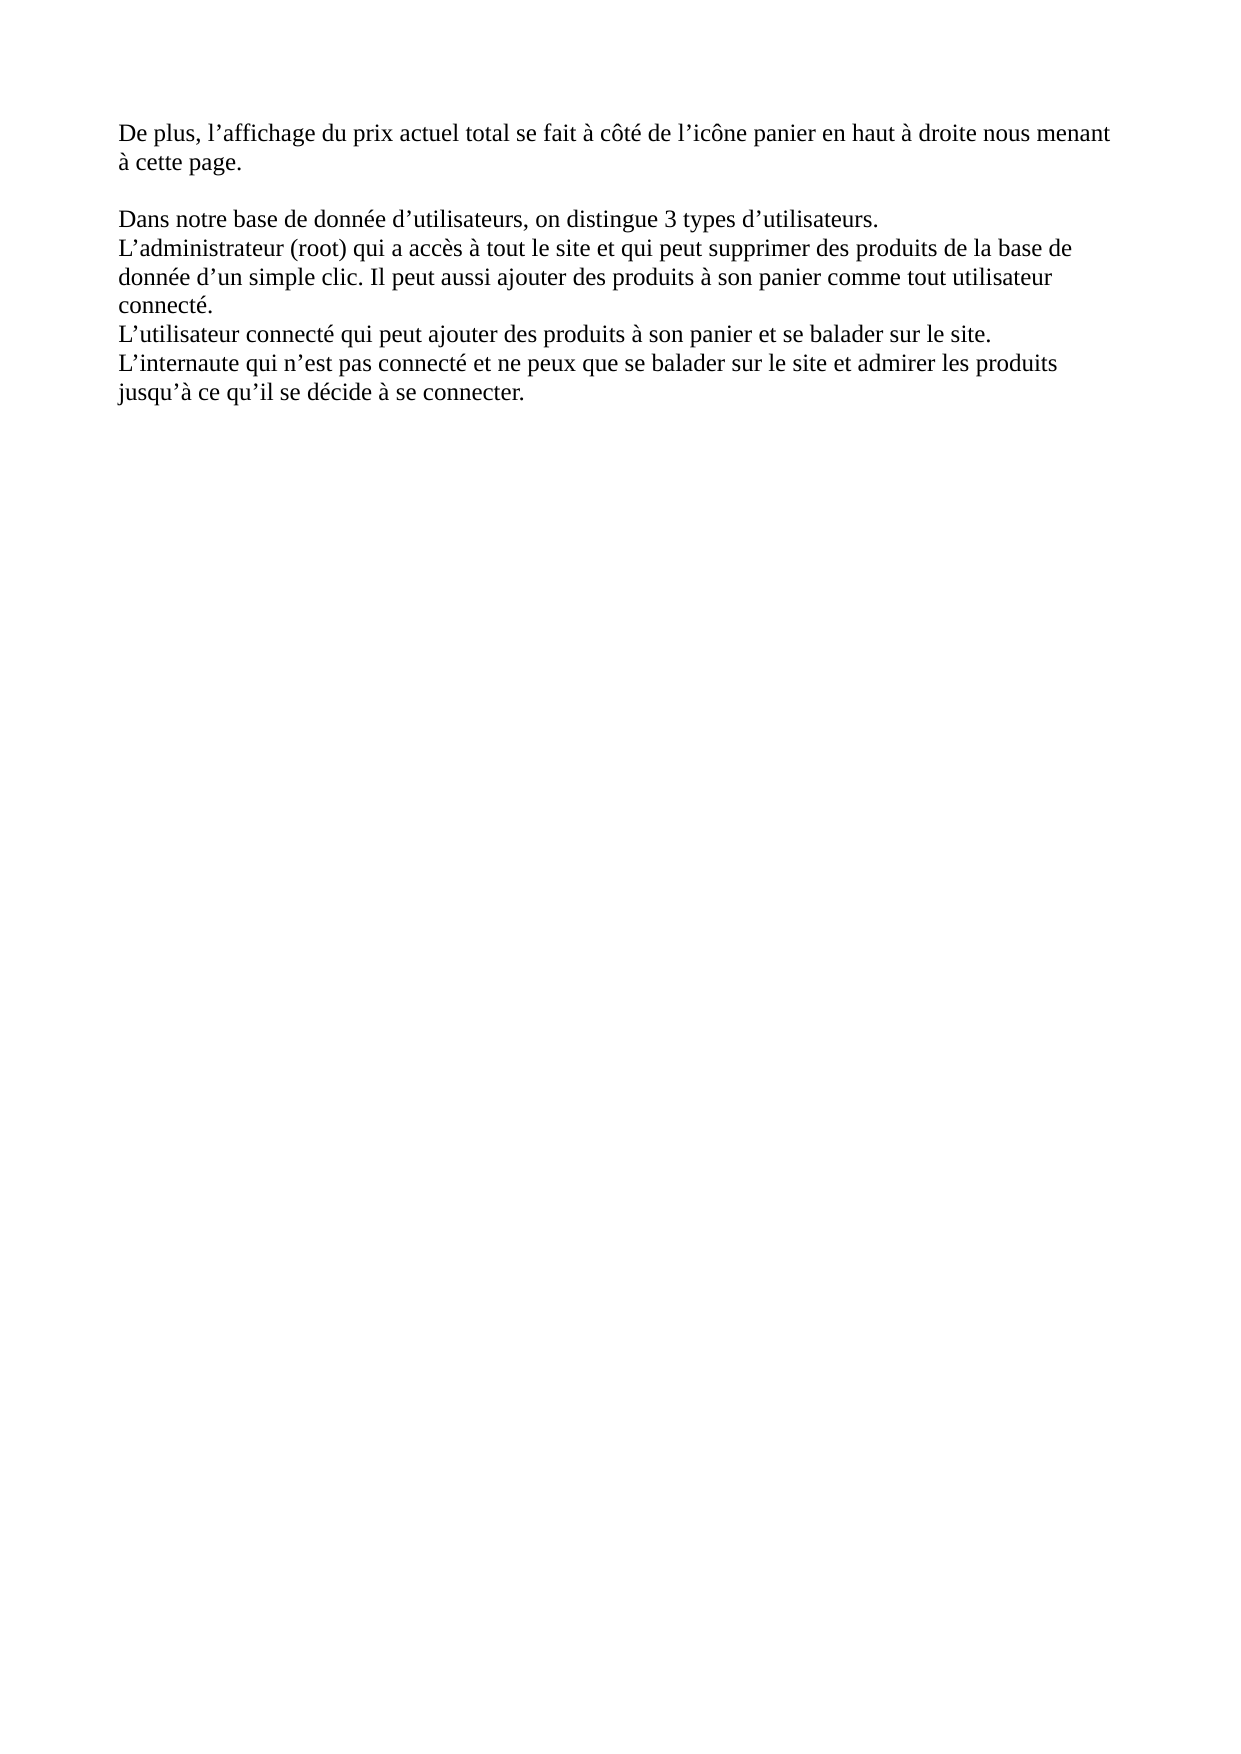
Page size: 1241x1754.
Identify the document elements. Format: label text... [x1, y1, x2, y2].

text Dans notre base de donnée d’utilisateurs, on distingue 3 types d’utilisateurs. [118, 204, 1122, 233]
text L’internaute qui n’est pas connecté et ne peux que se balader sur le site et admirer les produits jusqu’à ce qu’il se décide à se connecter. [118, 348, 1122, 406]
text L’utilisateur connecté qui peut ajouter des produits à son panier et se balader sur le site. [118, 319, 1122, 348]
text De plus, l’affichage du prix actuel total se fait à côté de l’icône panier en haut à droite nous menant à cette page. [118, 118, 1122, 176]
text L’administrateur (root) qui a accès à tout le site et qui peut supprimer des produits de la base de donnée d’un simple clic. Il peut aussi ajouter des produits à son panier comme tout utilisateur connecté. [118, 233, 1122, 319]
